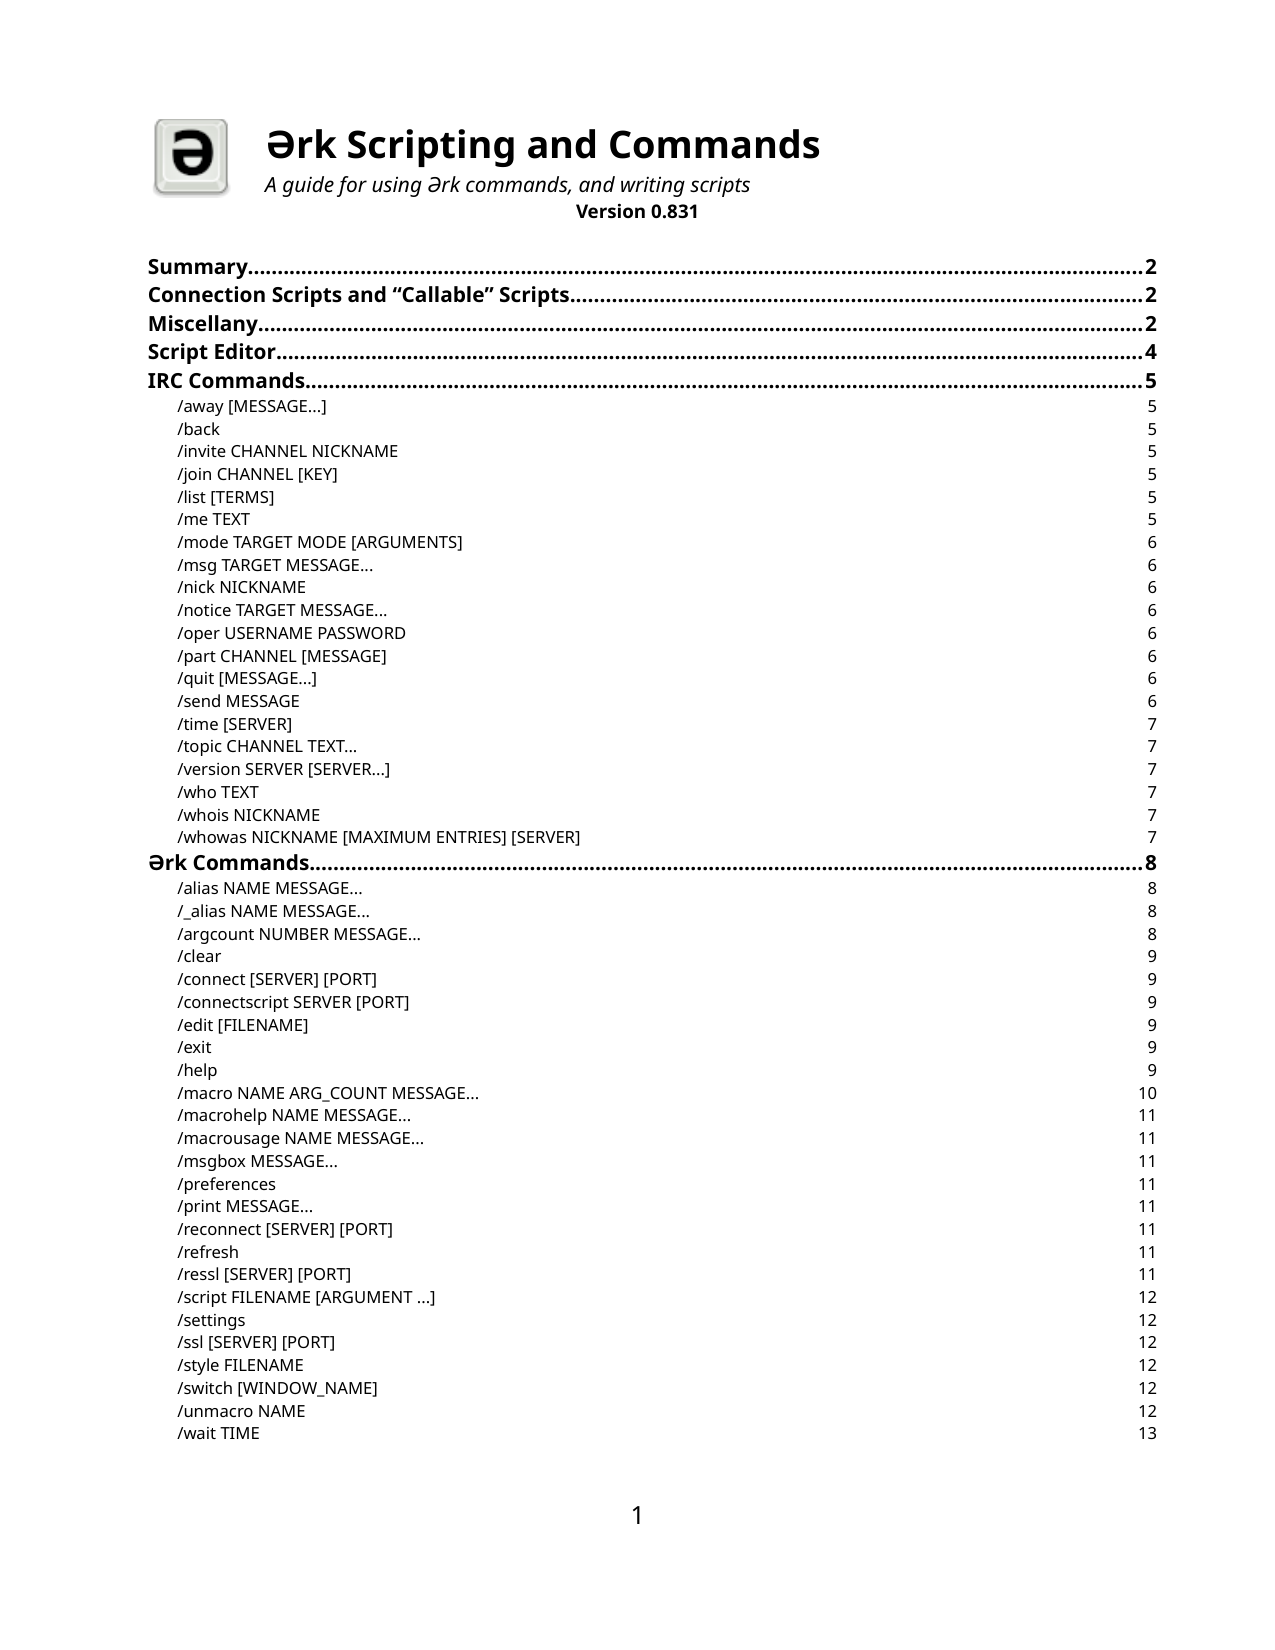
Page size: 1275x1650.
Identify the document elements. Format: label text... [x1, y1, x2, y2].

text /send MESSAGE 6 [177, 689, 1157, 712]
text /version SERVER [SERVER...] 7 [177, 758, 1157, 780]
text /edit [FILENAME] 9 [177, 1013, 1157, 1036]
text /script FILENAME [ARGUMENT ...] 12 [177, 1286, 1157, 1308]
text /refresh 11 [177, 1240, 1157, 1263]
text /msgbox MESSAGE... 11 [177, 1149, 1157, 1172]
text /switch [WINDOW_NAME] 12 [177, 1377, 1157, 1399]
text /notice TARGET MESSAGE... 6 [177, 599, 1157, 621]
text /unmacro NAME 12 [177, 1399, 1157, 1422]
text /preferences 11 [177, 1172, 1157, 1195]
text /back 5 [177, 417, 1157, 440]
text Connection Scripts and “Callable” Scripts 2 [148, 281, 1157, 309]
text Miscellany 2 [148, 309, 1157, 337]
text /settings 12 [177, 1308, 1157, 1331]
text /mode TARGET MODE [ARGUMENTS] 6 [177, 531, 1157, 553]
text /who TEXT 7 [177, 780, 1157, 803]
text /quit [MESSAGE...] 6 [177, 667, 1157, 689]
text /print MESSAGE... 11 [177, 1195, 1157, 1218]
text /macro NAME ARG_COUNT MESSAGE... 10 [177, 1081, 1157, 1104]
text Script Editor 4 [148, 337, 1157, 366]
text /wait TIME 13 [177, 1422, 1157, 1445]
text /time [SERVER] 7 [177, 712, 1157, 735]
table_header Ərk Scripting and Commands A guide for using Ərk commands, and writing scripts [265, 118, 1157, 198]
text /macrousage NAME MESSAGE... 11 [177, 1127, 1157, 1149]
text /join CHANNEL [KEY] 5 [177, 462, 1157, 485]
text /topic CHANNEL TEXT... 7 [177, 735, 1157, 758]
text /away [MESSAGE...] 5 [177, 394, 1157, 417]
text /style FILENAME 12 [177, 1354, 1157, 1377]
text /clear 9 [177, 945, 1157, 968]
text /msg TARGET MESSAGE... 6 [177, 553, 1157, 576]
text Version 0.831 [118, 198, 1157, 224]
text /exit 9 [177, 1036, 1157, 1059]
text /argcount NUMBER MESSAGE... 8 [177, 922, 1157, 945]
picture [152, 119, 231, 198]
text IRC Commands 5 [148, 366, 1157, 394]
text /part CHANNEL [MESSAGE] 6 [177, 644, 1157, 667]
text /ssl [SERVER] [PORT] 12 [177, 1331, 1157, 1354]
text /oper USERNAME PASSWORD 6 [177, 621, 1157, 644]
text /ressl [SERVER] [PORT] 11 [177, 1263, 1157, 1286]
text /nick NICKNAME 6 [177, 576, 1157, 599]
text /help 9 [177, 1059, 1157, 1081]
text /alias NAME MESSAGE... 8 [177, 877, 1157, 900]
text /connectscript SERVER [PORT] 9 [177, 991, 1157, 1013]
text Summary 2 [148, 252, 1157, 281]
text /_alias NAME MESSAGE... 8 [177, 900, 1157, 922]
text /list [TERMS] 5 [177, 485, 1157, 508]
text /whois NICKNAME 7 [177, 803, 1157, 826]
text /me TEXT 5 [177, 508, 1157, 531]
table_header [118, 118, 265, 198]
text /connect [SERVER] [PORT] 9 [177, 968, 1157, 991]
text /reconnect [SERVER] [PORT] 11 [177, 1218, 1157, 1240]
text /whowas NICKNAME [MAXIMUM ENTRIES] [SERVER] 7 [177, 826, 1157, 848]
text /macrohelp NAME MESSAGE... 11 [177, 1104, 1157, 1127]
text /invite CHANNEL NICKNAME 5 [177, 440, 1157, 462]
text Ərk Commands 8 [148, 848, 1157, 877]
